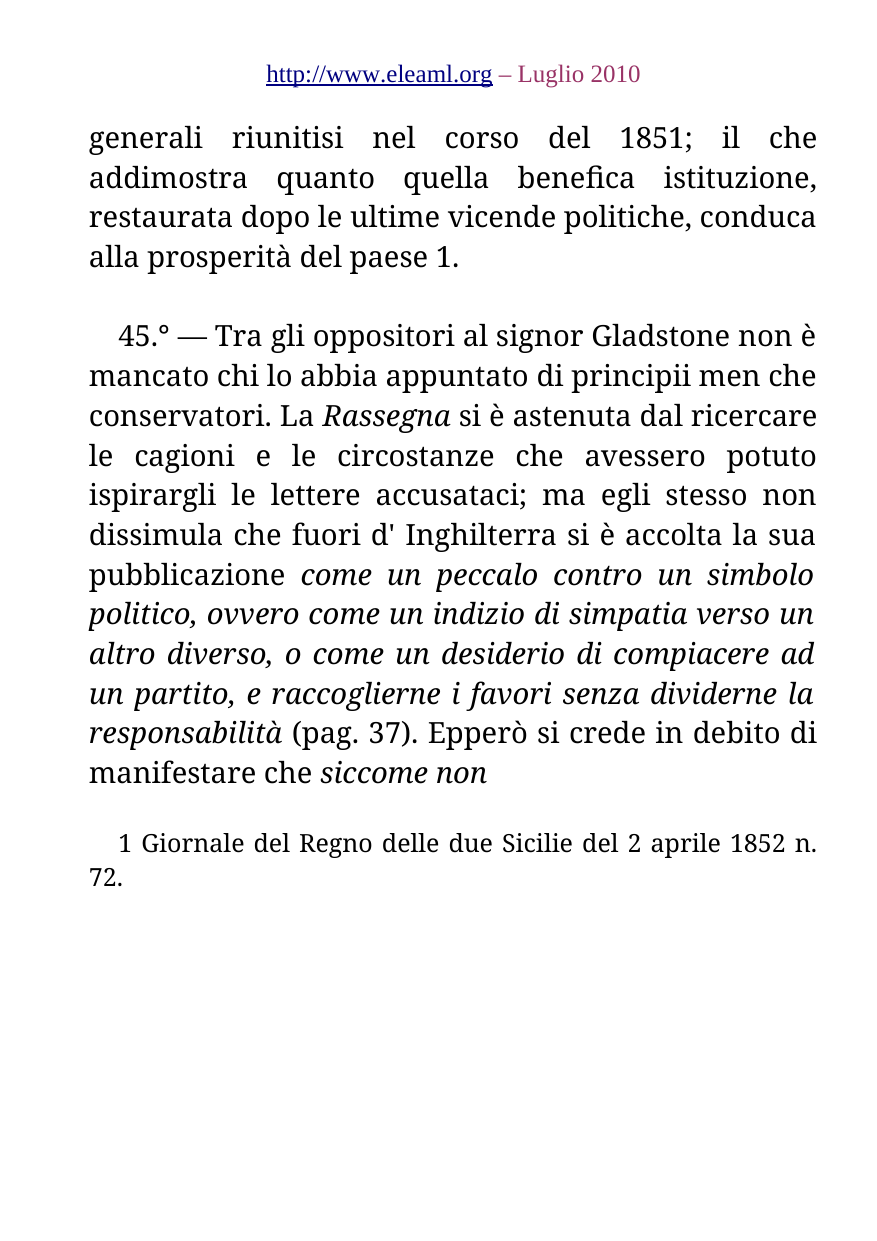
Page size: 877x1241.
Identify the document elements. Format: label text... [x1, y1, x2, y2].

text 1 Giornale del Regno delle due Sicilie del 2 aprile 1852 n. 72. [89, 826, 818, 894]
text 45.° — Tra gli oppositori al signor Gladstone non è mancato chi lo abbia appuntato di principii men che conservatori. La Rassegna si è astenuta dal ricercare le cagioni e le circostanze che avessero potuto ispirargli le lettere accusataci; ma egli stesso non dissimula che fuori d' Inghilterra si è accolta la sua pubblicazione come un peccalo contro un simbolo politico, ovvero come un indizio di simpatia verso un altro diverso, o come un desiderio di compiacere ad un partito, e raccoglierne i favori senza dividerne la responsabilità (pag. 37). Epperò si crede in debito di manifestare che siccome non [89, 316, 818, 792]
text generali riunitisi nel corso del 1851; il che addimostra quanto quella benefica istituzione, restaurata dopo le ultime vicende politiche, conduca alla prosperità del paese 1. [89, 117, 818, 276]
